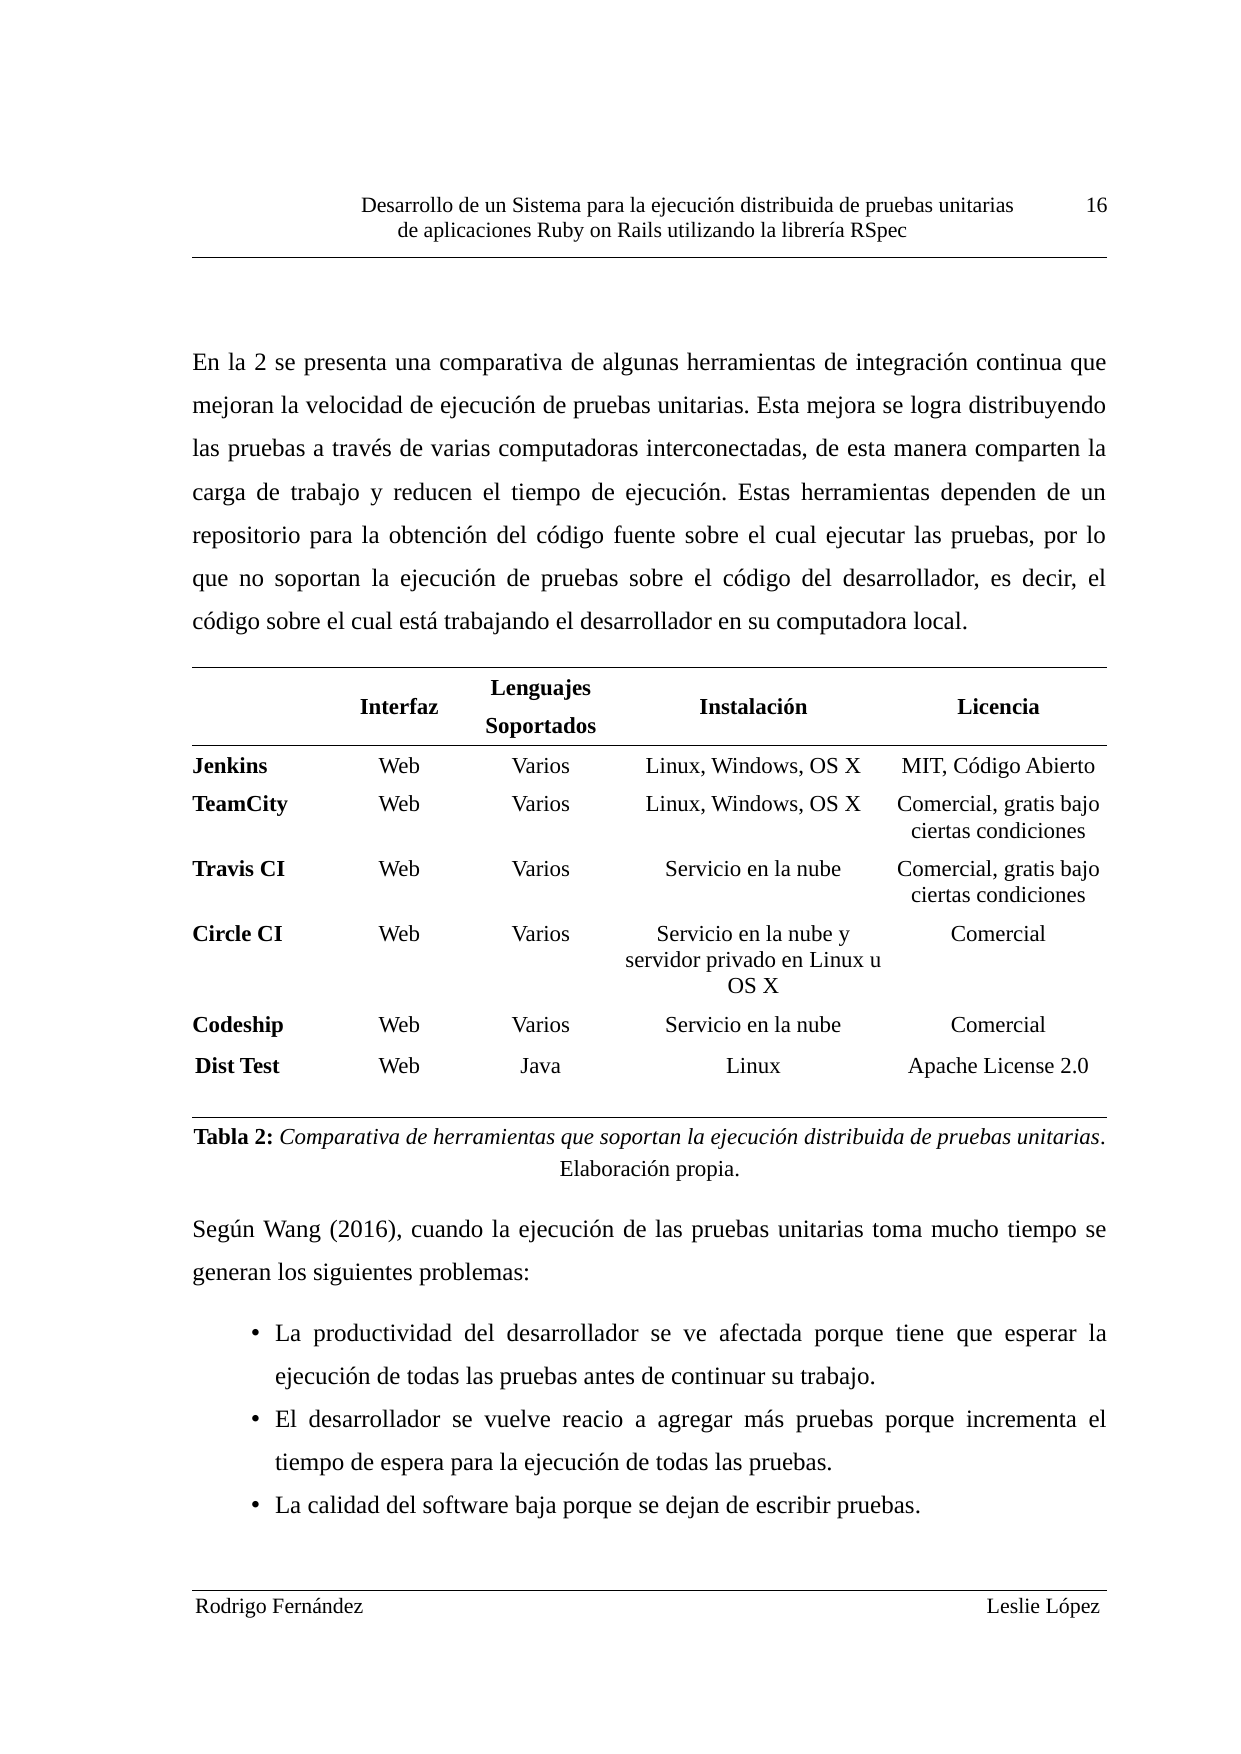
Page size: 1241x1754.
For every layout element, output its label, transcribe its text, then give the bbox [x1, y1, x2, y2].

table_cell MIT, Código Abierto [889, 746, 1107, 784]
list La calidad del software baja porque se dejan de escribir pruebas. [251, 1490, 1107, 1519]
text Según Wang (2016)⁠, cuando la ejecución de las pruebas unitarias toma mucho tiempo se generan los siguientes problemas: [192, 1214, 1107, 1286]
table_cell Circle CI [192, 914, 334, 1005]
table_cell Varios [464, 785, 617, 849]
table_cell Comercial [889, 914, 1107, 1005]
text Tabla 2: Comparativa de herramientas que soportan la ejecución distribuida de pruebas unitarias. [192, 1123, 1107, 1149]
table_cell Codeship [192, 1005, 334, 1043]
table_cell Servicio en la nube [617, 1005, 889, 1043]
table_cell Linux, Windows, OS X [617, 785, 889, 849]
table_cell Web [334, 1043, 464, 1117]
table_cell Varios [464, 746, 617, 784]
table_cell Linux [617, 1043, 889, 1117]
table_cell Web [334, 914, 464, 1005]
table_cell Dist Test [192, 1043, 334, 1117]
table_cell Java [464, 1043, 617, 1117]
table_header Instalación [617, 668, 889, 745]
table_cell Servicio en la nube y servidor privado en Linux u OS X [617, 914, 889, 1005]
table_cell Web [334, 849, 464, 914]
list La productividad del desarrollador se ve afectada porque tiene que esperar la ejecución de todas las pruebas antes de continuar su trabajo. [251, 1318, 1107, 1389]
table_cell Comercial, gratis bajo ciertas condiciones [889, 785, 1107, 849]
table_cell TeamCity [192, 785, 334, 849]
table_cell Linux, Windows, OS X [617, 746, 889, 784]
table_cell Servicio en la nube [617, 849, 889, 914]
text Elaboración propia. [192, 1155, 1107, 1181]
text En la Tabla 2 se presenta una comparativa de algunas herramientas de integración continua que mejoran la velocidad de ejecución de pruebas unitarias. Esta mejora se logra distribuyendo las pruebas a través de varias computadoras interconectadas, de esta manera comparten la carga de trabajo y reducen el tiempo de ejecución. Estas herramientas dependen de un repositorio para la obtención del código fuente sobre el cual ejecutar las pruebas, por lo que no soportan la ejecución de pruebas sobre el código del desarrollador, es decir, el código sobre el cual está trabajando el desarrollador en su computadora local. [192, 347, 1107, 635]
table_cell Web [334, 785, 464, 849]
table_header [192, 668, 334, 745]
list El desarrollador se vuelve reacio a agregar más pruebas porque incrementa el tiempo de espera para la ejecución de todas las pruebas. [251, 1404, 1107, 1476]
table_cell Comercial [889, 1005, 1107, 1043]
table_header Lenguajes Soportados [464, 668, 617, 745]
table_cell Varios [464, 914, 617, 1005]
table_cell Varios [464, 849, 617, 914]
table_header Licencia [889, 668, 1107, 745]
table_cell Web [334, 746, 464, 784]
table_header Interfaz [334, 668, 464, 745]
table_cell Varios [464, 1005, 617, 1043]
table_cell Apache License 2.0 [889, 1043, 1107, 1117]
table_cell Web [334, 1005, 464, 1043]
table_cell Comercial, gratis bajo ciertas condiciones [889, 849, 1107, 914]
table_cell Travis CI [192, 849, 334, 914]
table_cell Jenkins [192, 746, 334, 784]
